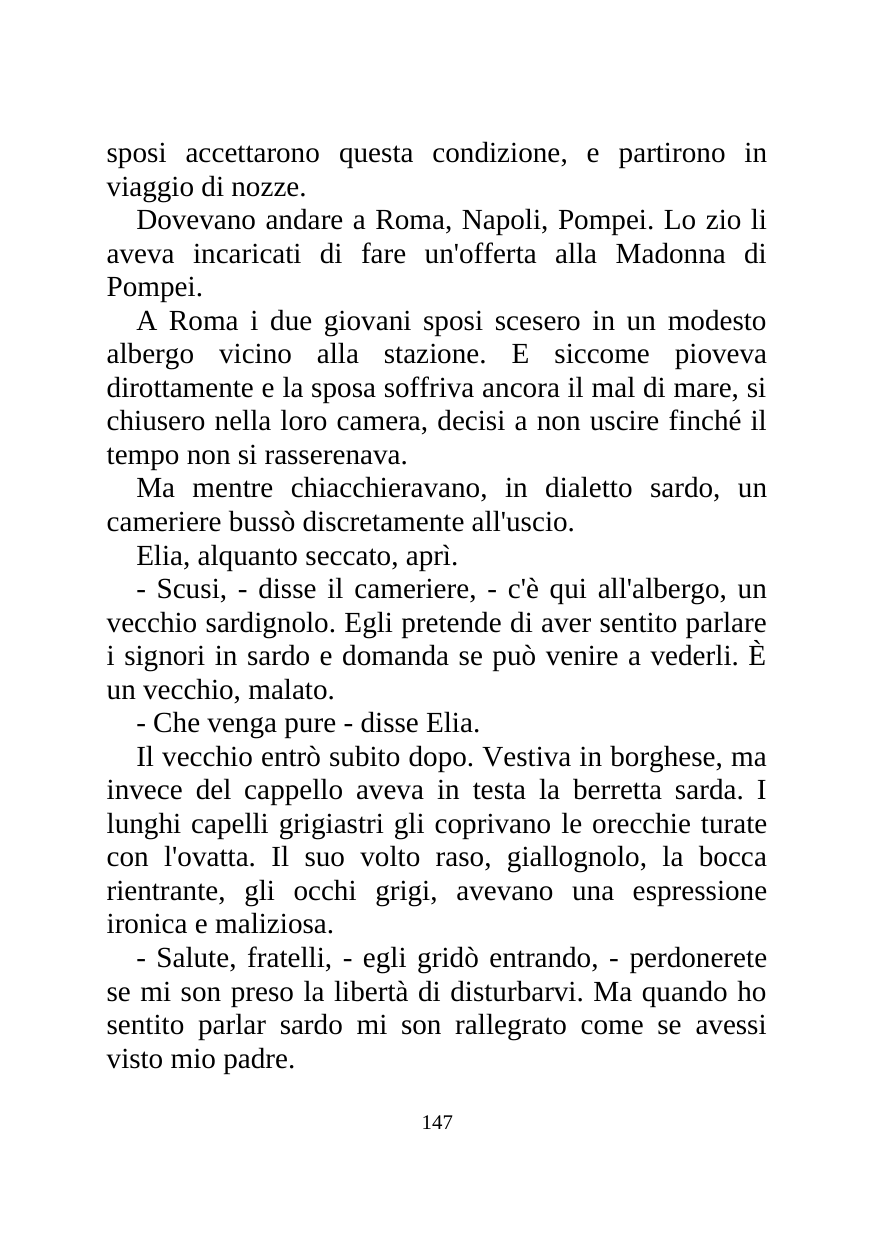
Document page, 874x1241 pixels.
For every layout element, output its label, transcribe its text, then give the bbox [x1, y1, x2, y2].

text Elia, alquanto seccato, aprì. [106, 538, 768, 571]
text sposi accettarono questa condizione, e partirono in viaggio di nozze. [106, 135, 768, 202]
text Dovevano andare a Roma, Napoli, Pompei. Lo zio li aveva incaricati di fare un'offerta alla Madonna di Pompei. [106, 202, 768, 303]
text - Che venga pure - disse Elia. [106, 705, 768, 739]
text Ma mentre chiacchieravano, in dialetto sardo, un cameriere bussò discretamente all'uscio. [106, 471, 768, 538]
text - Scusi, - disse il cameriere, - c'è qui all'albergo, un vecchio sardignolo. Egli pretende di aver sentito parlare i signori in sardo e domanda se può venire a vederli. È un vecchio, malato. [106, 571, 768, 705]
text A Roma i due giovani sposi scesero in un modesto albergo vicino alla stazione. E siccome pioveva dirottamente e la sposa soffriva ancora il mal di mare, si chiusero nella loro camera, decisi a non uscire finché il tempo non si rasserenava. [106, 303, 768, 471]
text Il vecchio entrò subito dopo. Vestiva in borghese, ma invece del cappello aveva in testa la berretta sarda. I lunghi capelli grigiastri gli coprivano le orecchie turate con l'ovatta. Il suo volto raso, giallognolo, la bocca rientrante, gli occhi grigi, avevano una espressione ironica e maliziosa. [106, 739, 768, 940]
text - Salute, fratelli, - egli gridò entrando, - perdonerete se mi son preso la libertà di disturbarvi. Ma quando ho sentito parlar sardo mi son rallegrato come se avessi visto mio padre. [106, 940, 768, 1074]
